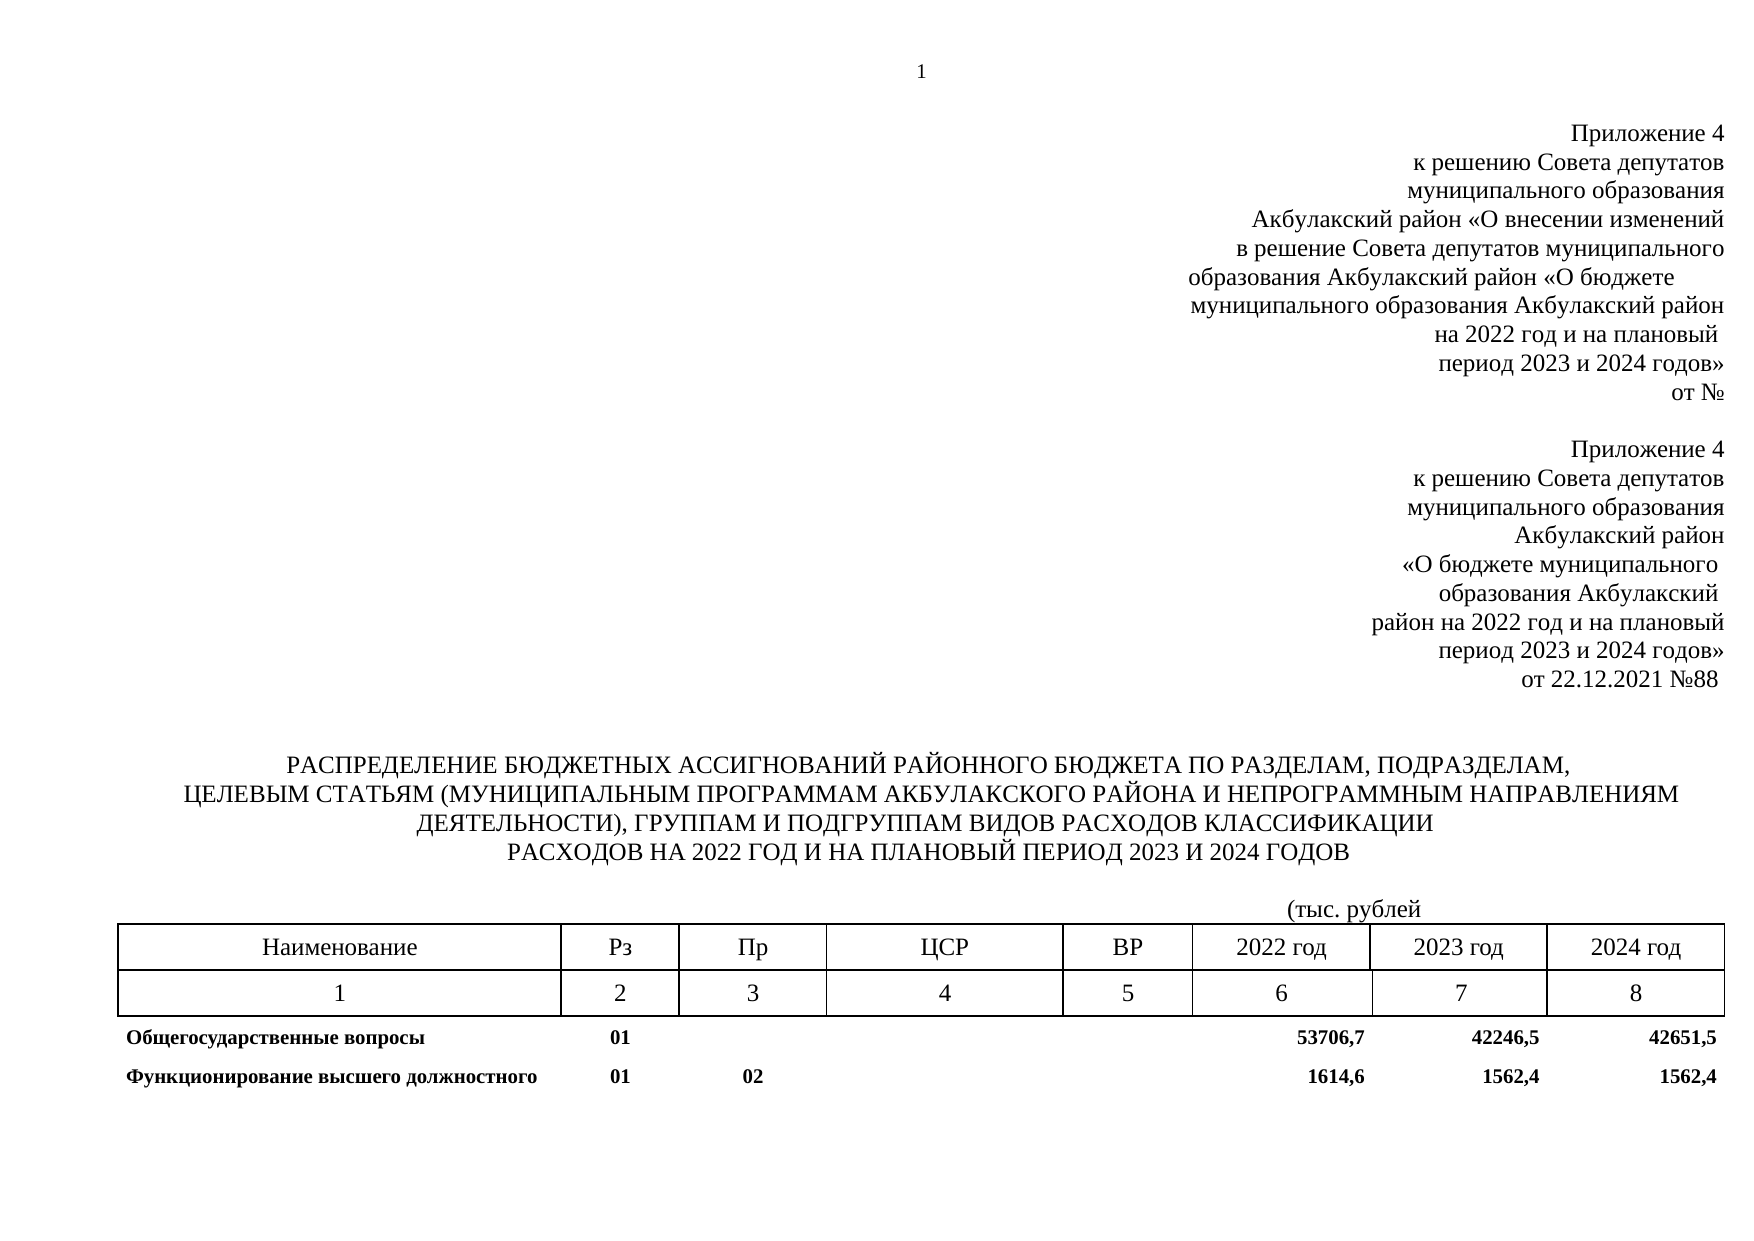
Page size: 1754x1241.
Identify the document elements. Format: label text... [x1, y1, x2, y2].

text РАСПРЕДЕЛЕНИЕ БЮДЖЕТНЫХ АССИГНОВАНИЙ РАЙОННОГО БЮДЖЕТА ПО РАЗДЕЛАМ, ПОДРАЗДЕЛАМ, [133, 751, 1724, 779]
table_header 5 [1071, 979, 1185, 1007]
table_cell [679, 1017, 827, 1056]
text РАСХОДОВ НА 2022 ГОД И НА ПЛАНОВЫЙ ПЕРИОД 2023 И 2024 ГОДОВ [133, 837, 1724, 866]
text образования Акбулакский [118, 578, 1724, 607]
table_header ВР [1071, 933, 1185, 961]
table_header 2023 год [1378, 933, 1539, 961]
table_header 4 [835, 979, 1055, 1007]
table_cell 1562,4 [1372, 1056, 1547, 1096]
table_header [827, 971, 1062, 1015]
text образования Акбулакский район «О бюджете [118, 262, 1724, 291]
table_header [680, 925, 826, 969]
table_header 2022 год [1201, 933, 1362, 961]
table_header [680, 971, 826, 1015]
table_header 2 [569, 979, 671, 1007]
text муниципального образования [118, 176, 1724, 204]
text к решению Совета депутатов [118, 147, 1724, 176]
table_header 1 [126, 979, 553, 1007]
text к решению Совета депутатов [118, 463, 1724, 492]
table_cell 01 [561, 1056, 679, 1096]
table_header [1371, 925, 1546, 969]
text от 22.12.2021 №88 [118, 664, 1724, 693]
table_header [562, 971, 678, 1015]
table_header Пр [687, 933, 819, 961]
table_header [1548, 971, 1724, 1015]
table_cell 02 [679, 1056, 827, 1096]
table_header ЦСР [835, 933, 1055, 961]
text период 2023 и 2024 годов» [118, 348, 1724, 377]
text Приложение 4 [118, 118, 1724, 147]
table_header [1064, 971, 1192, 1015]
table_header [1373, 971, 1546, 1015]
table_cell 1614,6 [1193, 1056, 1372, 1096]
table_cell Общегосударственные вопросы [118, 1017, 561, 1056]
text муниципального образования [118, 492, 1724, 521]
text на 2022 год и на плановый [118, 319, 1724, 348]
text период 2023 и 2024 годов» [118, 636, 1724, 664]
text Акбулакский район [118, 521, 1724, 549]
table_cell Функционирование высшего должностного [118, 1056, 561, 1096]
text в решение Совета депутатов муниципального [118, 233, 1724, 262]
table_header [119, 925, 560, 969]
table_cell 01 [561, 1017, 679, 1056]
table_header 2024 год [1555, 933, 1716, 961]
table_header [1193, 971, 1372, 1015]
table_header [562, 925, 678, 969]
table_header [1193, 925, 1369, 969]
table_header 8 [1555, 979, 1716, 1007]
table_cell [1063, 1056, 1193, 1096]
table_header [827, 925, 1062, 969]
table_header [1548, 925, 1724, 969]
text район на 2022 год и на плановый [118, 607, 1724, 636]
table_header [119, 971, 560, 1015]
text ЦЕЛЕВЫМ СТАТЬЯМ (МУНИЦИПАЛЬНЫМ ПРОГРАММАМ АКБУЛАКСКОГО РАЙОНА И НЕПРОГРАММНЫМ НАПРАВЛЕНИЯМ ДЕЯТЕЛЬНОСТИ), ГРУППАМ И ПОДГРУППАМ ВИДОВ РАСХОДОВ КЛАССИФИКАЦИИ [133, 779, 1724, 837]
table_header [1064, 925, 1192, 969]
table_cell 53706,7 [1193, 1017, 1372, 1056]
text Приложение 4 [118, 434, 1724, 463]
text от № [118, 377, 1724, 406]
table_header Рз [569, 933, 671, 961]
text (тыс. рублей [118, 894, 1724, 923]
text муниципального образования Акбулакский район [118, 291, 1724, 319]
table_cell [827, 1017, 1063, 1056]
table_header 7 [1380, 979, 1542, 1007]
text «О бюджете муниципального [118, 549, 1724, 578]
table_cell [827, 1056, 1063, 1096]
table_header 6 [1201, 979, 1362, 1007]
table_cell 42651,5 [1547, 1017, 1724, 1056]
table_cell [1063, 1017, 1193, 1056]
text Акбулакский район «О внесении изменений [118, 204, 1724, 233]
table_cell 42246,5 [1372, 1017, 1547, 1056]
table_header 3 [687, 979, 819, 1007]
table_header Наименование [126, 933, 553, 961]
table_cell 1562,4 [1547, 1056, 1724, 1096]
